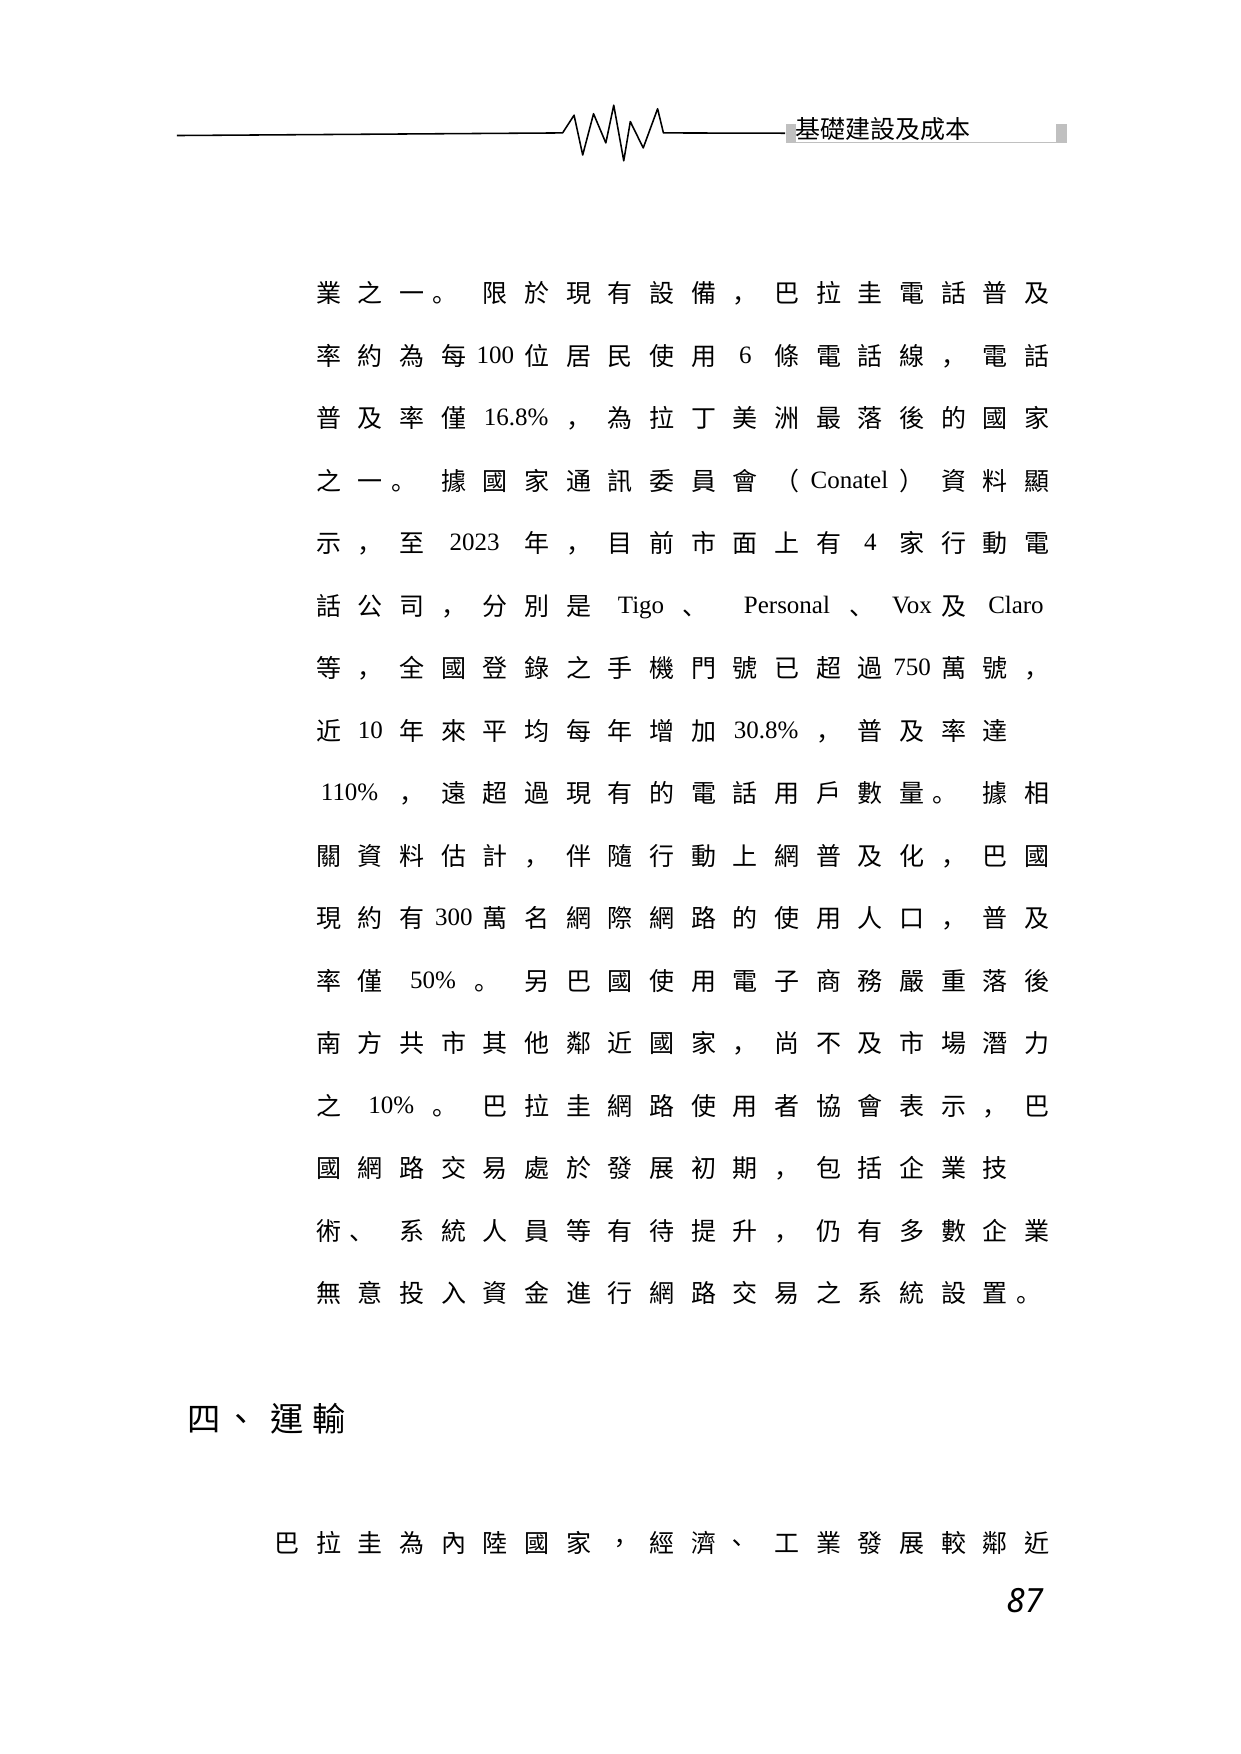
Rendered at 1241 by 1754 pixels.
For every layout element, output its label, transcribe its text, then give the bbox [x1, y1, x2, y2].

text 業之一。限於現有設備，巴拉圭電話普及率約為每100位居民使用6條電話線，電話普及率僅16.8%，為拉丁美洲最落後的國家之一。據國家通訊委員會（Conatel）資料顯示，至2023年，目前市面上有4家行動電話公司，分別是Tigo、Personal、Vox及Claro等，全國登錄之手機門號已超過750萬號，近10年來平均每年增加30.8%，普及率達110%，遠超過現有的電話用戶數量。據相關資料估計，伴隨行動上網普及化，巴國現約有300萬名網際網路的使用人口，普及率僅50%。另巴國使用電子商務嚴重落後南方共市其他鄰近國家，尚不及市場潛力之10%。巴拉圭網路使用者協會表示，巴國網路交易處於發展初期，包括企業技術、系統人員等有待提升，仍有多數企業無意投入資金進行網路交易之系統設置。 [281, 250, 1058, 1313]
text 巴拉圭為內陸國家，經濟、工業發展較鄰近 [183, 1500, 1058, 1563]
text 四、運輸 [183, 1375, 1058, 1438]
